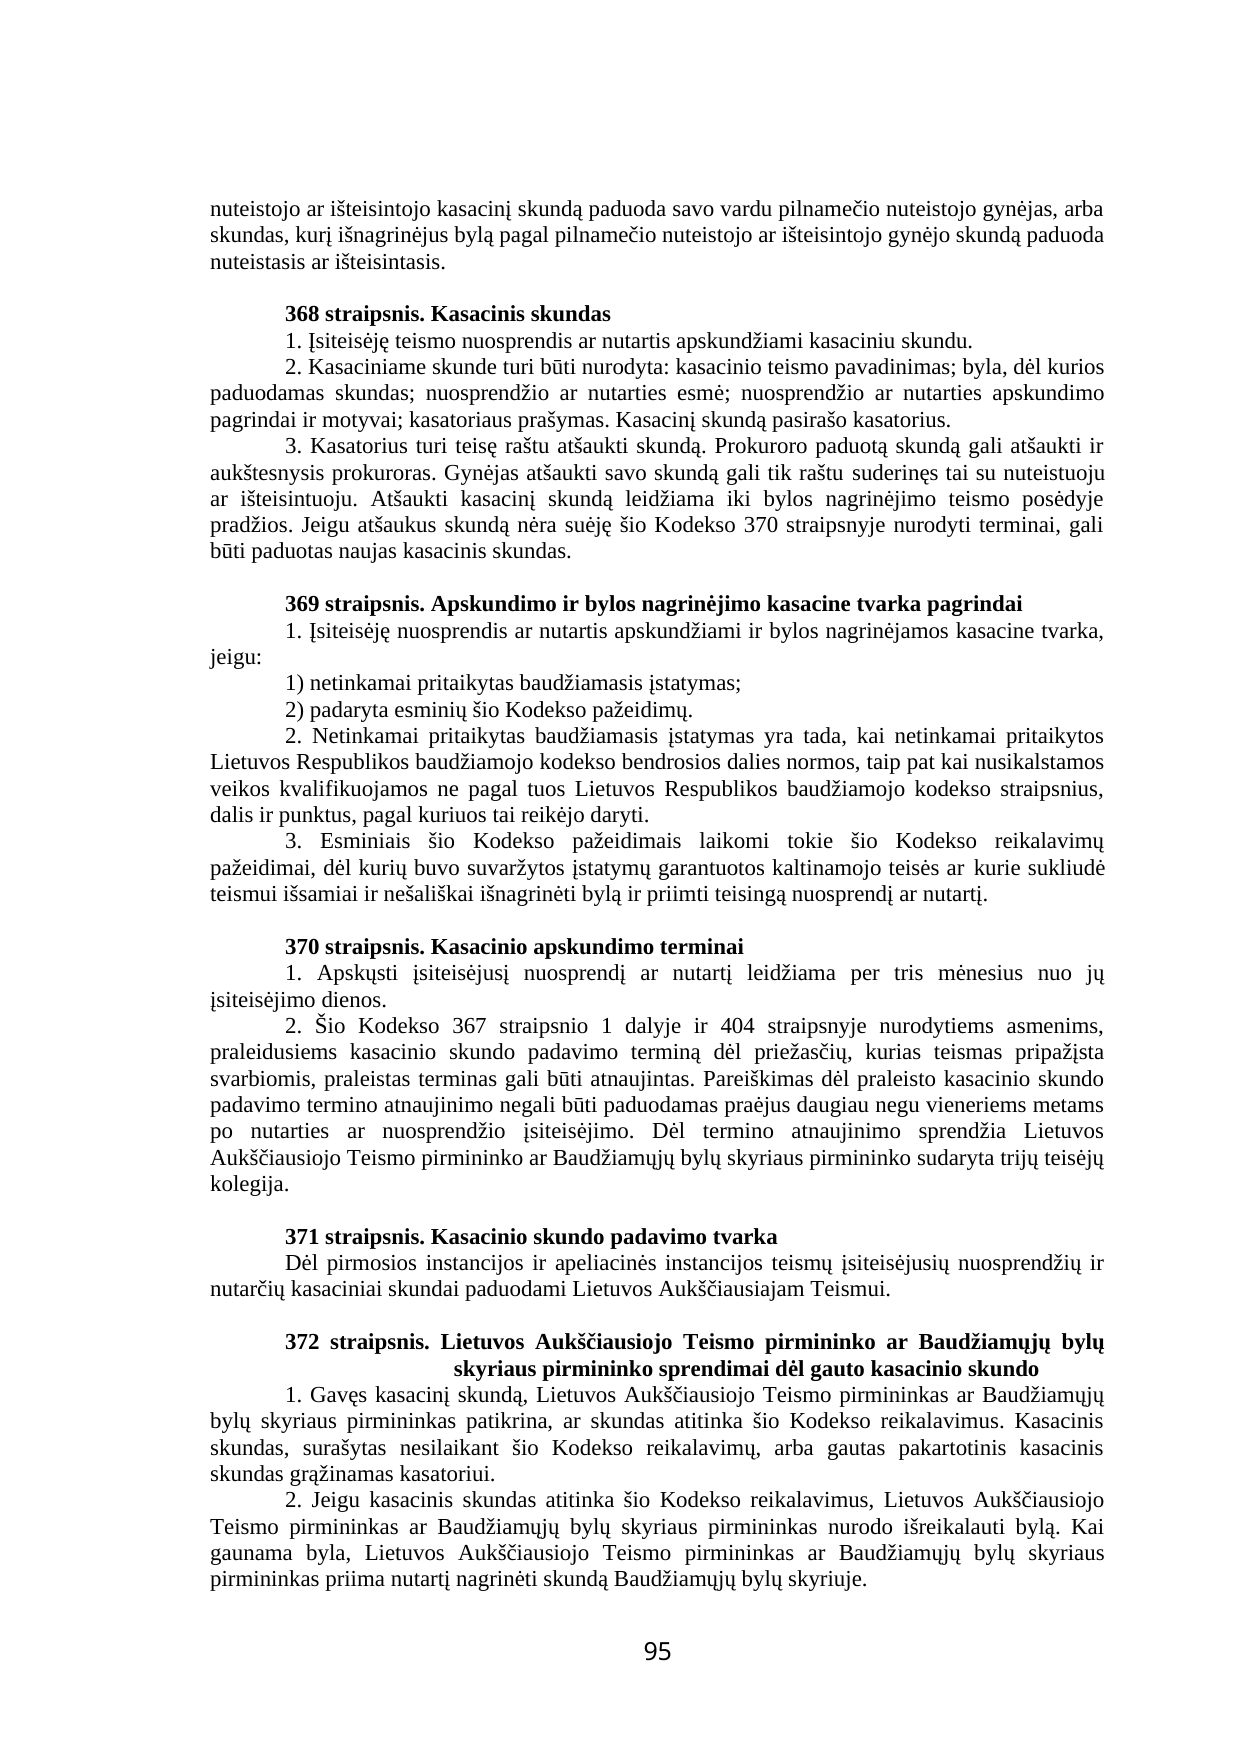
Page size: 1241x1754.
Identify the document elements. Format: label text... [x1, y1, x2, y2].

text 2. Kasaciniame skunde turi būti nurodyta: kasacinio teismo pavadinimas; byla, dėl kurios paduodamas skundas; nuosprendžio ar nutarties esmė; nuosprendžio ar nutarties apskundimo pagrindai ir motyvai; kasatoriaus prašymas. Kasacinį skundą pasirašo kasatorius. [210, 353, 1106, 432]
text 1. Gavęs kasacinį skundą, Lietuvos Aukščiausiojo Teismo pirmininkas ar Baudžiamųjų bylų skyriaus pirmininkas patikrina, ar skundas atitinka šio Kodekso reikalavimus. Kasacinis skundas, surašytas nesilaikant šio Kodekso reikalavimų, arba gautas pakartotinis kasacinis skundas grąžinamas kasatoriui. [210, 1381, 1106, 1486]
text 3. Kasatorius turi teisę raštu atšaukti skundą. Prokuroro paduotą skundą gali atšaukti ir aukštesnysis prokuroras. Gynėjas atšaukti savo skundą gali tik raštu suderinęs tai su nuteistuoju ar išteisintuoju. Atšaukti kasacinį skundą leidžiama iki bylos nagrinėjimo teismo posėdyje pradžios. Jeigu atšaukus skundą nėra suėję šio Kodekso 370 straipsnyje nurodyti terminai, gali būti paduotas naujas kasacinis skundas. [210, 432, 1106, 564]
text 1. Įsiteisėję nuosprendis ar nutartis apskundžiami ir bylos nagrinėjamos kasacine tvarka, jeigu: [210, 617, 1106, 669]
text 369 straipsnis. Apskundimo ir bylos nagrinėjimo kasacine tvarka pagrindai [210, 590, 1106, 617]
text 2) padaryta esminių šio Kodekso pažeidimų. [210, 696, 1106, 722]
text 372 straipsnis. Lietuvos Aukščiausiojo Teismo pirmininko ar Baudžiamųjų bylų skyriaus pirmininko sprendimai dėl gauto kasacinio skundo [285, 1328, 1106, 1381]
text 370 straipsnis. Kasacinio apskundimo terminai [210, 933, 1106, 959]
text 371 straipsnis. Kasacinio skundo padavimo tvarka [210, 1223, 1106, 1249]
text 1. Įsiteisėję teismo nuosprendis ar nutartis apskundžiami kasaciniu skundu. [210, 327, 1106, 353]
text 2. Šio Kodekso 367 straipsnio 1 dalyje ir 404 straipsnyje nurodytiems asmenims, praleidusiems kasacinio skundo padavimo terminą dėl priežasčių, kurias teismas pripažįsta svarbiomis, praleistas terminas gali būti atnaujintas. Pareiškimas dėl praleisto kasacinio skundo padavimo termino atnaujinimo negali būti paduodamas praėjus daugiau negu vieneriems metams po nutarties ar nuosprendžio įsiteisėjimo. Dėl termino atnaujinimo sprendžia Lietuvos Aukščiausiojo Teismo pirmininko ar Baudžiamųjų bylų skyriaus pirmininko sudaryta trijų teisėjų kolegija. [210, 1012, 1106, 1196]
text 1. Apskųsti įsiteisėjusį nuosprendį ar nutartį leidžiama per tris mėnesius nuo jų įsiteisėjimo dienos. [210, 959, 1106, 1012]
text 3. Esminiais šio Kodekso pažeidimais laikomi tokie šio Kodekso reikalavimų pažeidimai, dėl kurių buvo suvaržytos įstatymų garantuotos kaltinamojo teisės ar kurie sukliudė teismui išsamiai ir nešališkai išnagrinėti bylą ir priimti teisingą nuosprendį ar nutartį. [210, 827, 1106, 907]
text 2. Netinkamai pritaikytas baudžiamasis įstatymas yra tada, kai netinkamai pritaikytos Lietuvos Respublikos baudžiamojo kodekso bendrosios dalies normos, taip pat kai nusikalstamos veikos kvalifikuojamos ne pagal tuos Lietuvos Respublikos baudžiamojo kodekso straipsnius, dalis ir punktus, pagal kuriuos tai reikėjo daryti. [210, 722, 1106, 827]
text 2. Jeigu kasacinis skundas atitinka šio Kodekso reikalavimus, Lietuvos Aukščiausiojo Teismo pirmininkas ar Baudžiamųjų bylų skyriaus pirmininkas nurodo išreikalauti bylą. Kai gaunama byla, Lietuvos Aukščiausiojo Teismo pirmininkas ar Baudžiamųjų bylų skyriaus pirmininkas priima nutartį nagrinėti skundą Baudžiamųjų bylų skyriuje. [210, 1486, 1106, 1592]
text Dėl pirmosios instancijos ir apeliacinės instancijos teismų įsiteisėjusių nuosprendžių ir nutarčių kasaciniai skundai paduodami Lietuvos Aukščiausiajam Teismui. [210, 1249, 1106, 1302]
text 368 straipsnis. Kasacinis skundas [210, 300, 1106, 327]
text 1) netinkamai pritaikytas baudžiamasis įstatymas; [210, 669, 1106, 696]
text nuteistojo ar išteisintojo kasacinį skundą paduoda savo vardu pilnamečio nuteistojo gynėjas, arba skundas, kurį išnagrinėjus bylą pagal pilnamečio nuteistojo ar išteisintojo gynėjo skundą paduoda nuteistasis ar išteisintasis. [210, 195, 1106, 274]
